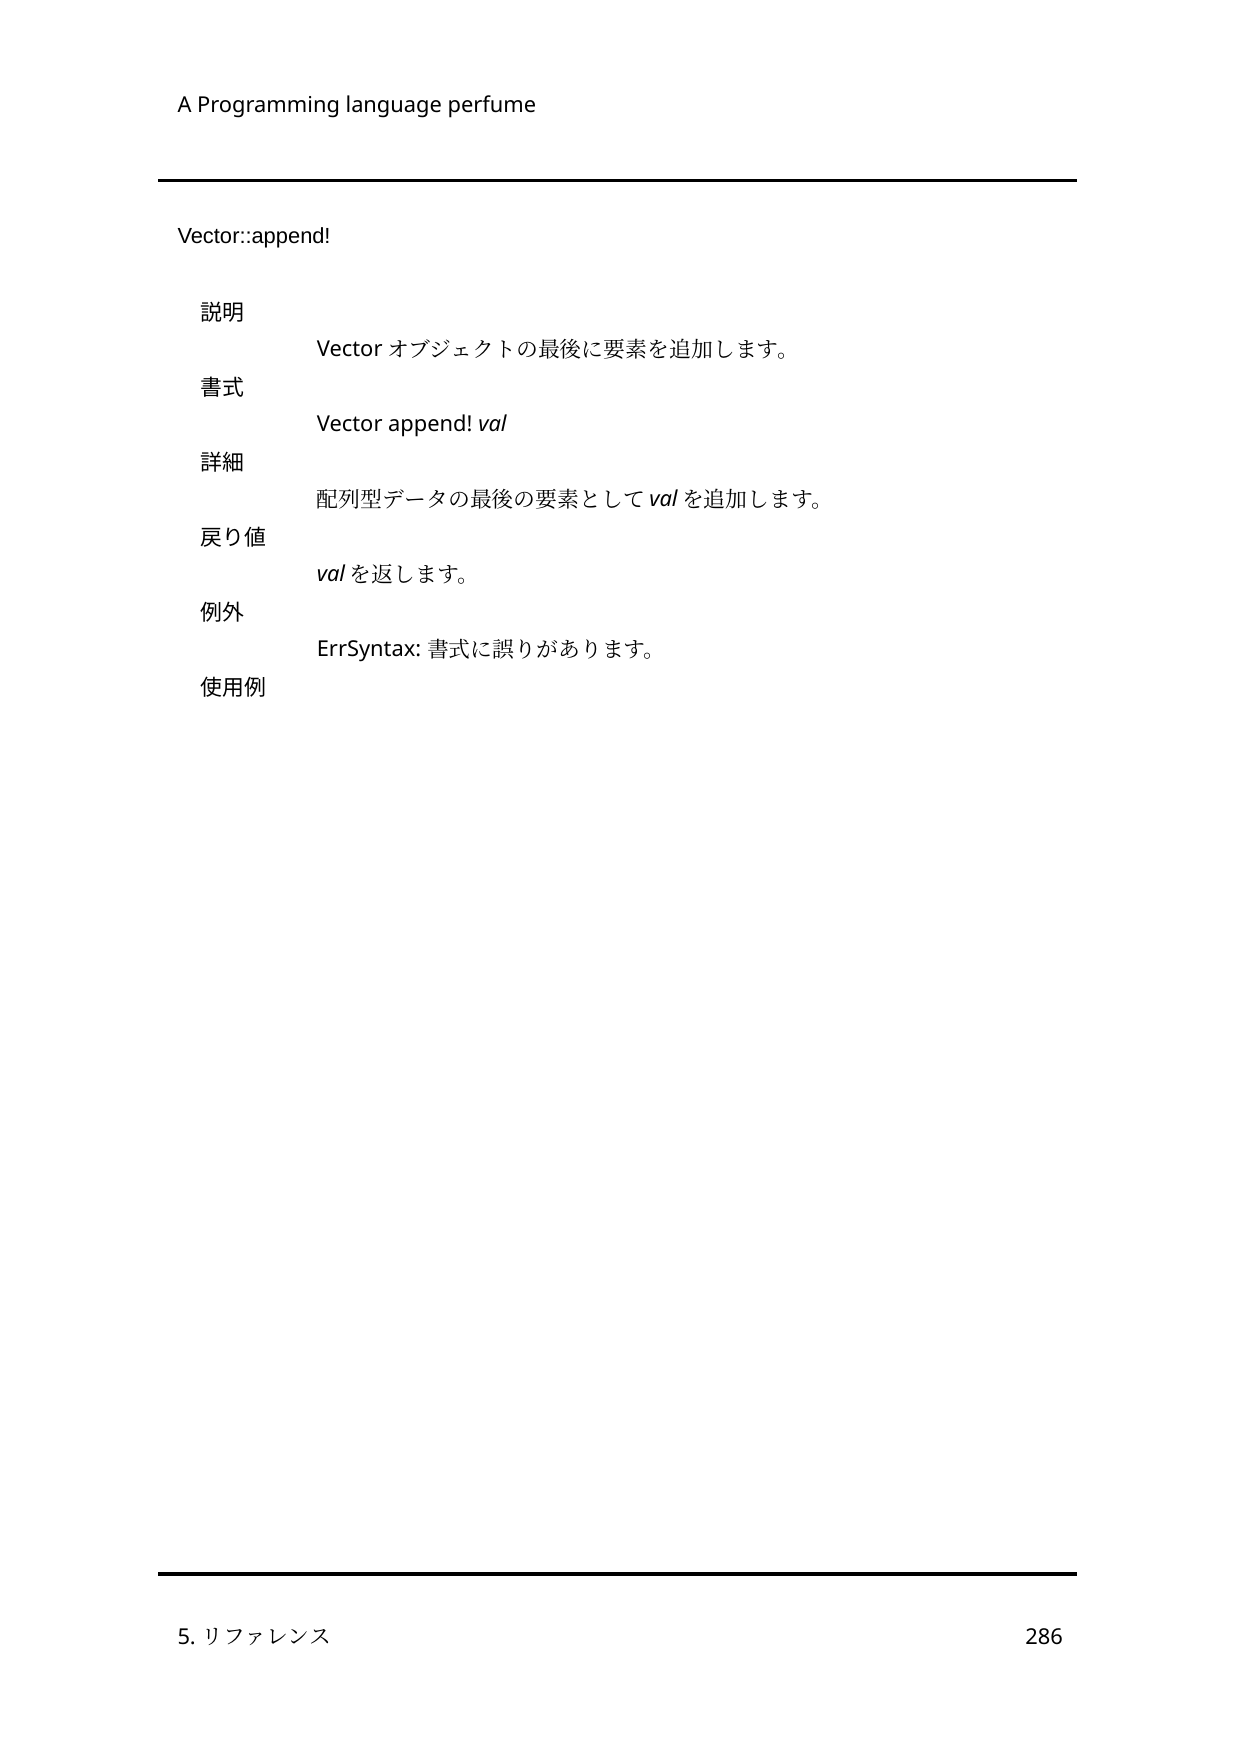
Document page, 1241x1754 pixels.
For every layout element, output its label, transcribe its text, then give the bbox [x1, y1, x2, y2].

table_cell ErrSyntax: 書式に誤りがあります。 [317, 592, 1063, 667]
table_cell 配列型データの最後の要素としてvalを追加します。 [317, 442, 1063, 517]
table_cell 例外 [200, 592, 317, 667]
table_cell 詳細 [200, 442, 317, 517]
table_cell 書式 [200, 367, 317, 442]
table_cell [317, 667, 1063, 742]
table_cell 使用例 [200, 667, 317, 742]
table_header Vectorオブジェクトの最後に要素を追加します。 [317, 292, 1063, 367]
table_cell valを返します。 [317, 517, 1063, 592]
table_cell 戻り値 [200, 517, 317, 592]
table_header 説明 [200, 292, 317, 367]
table_cell Vector append! val [317, 367, 1063, 442]
subtitle Vector::append! [177, 217, 1063, 254]
